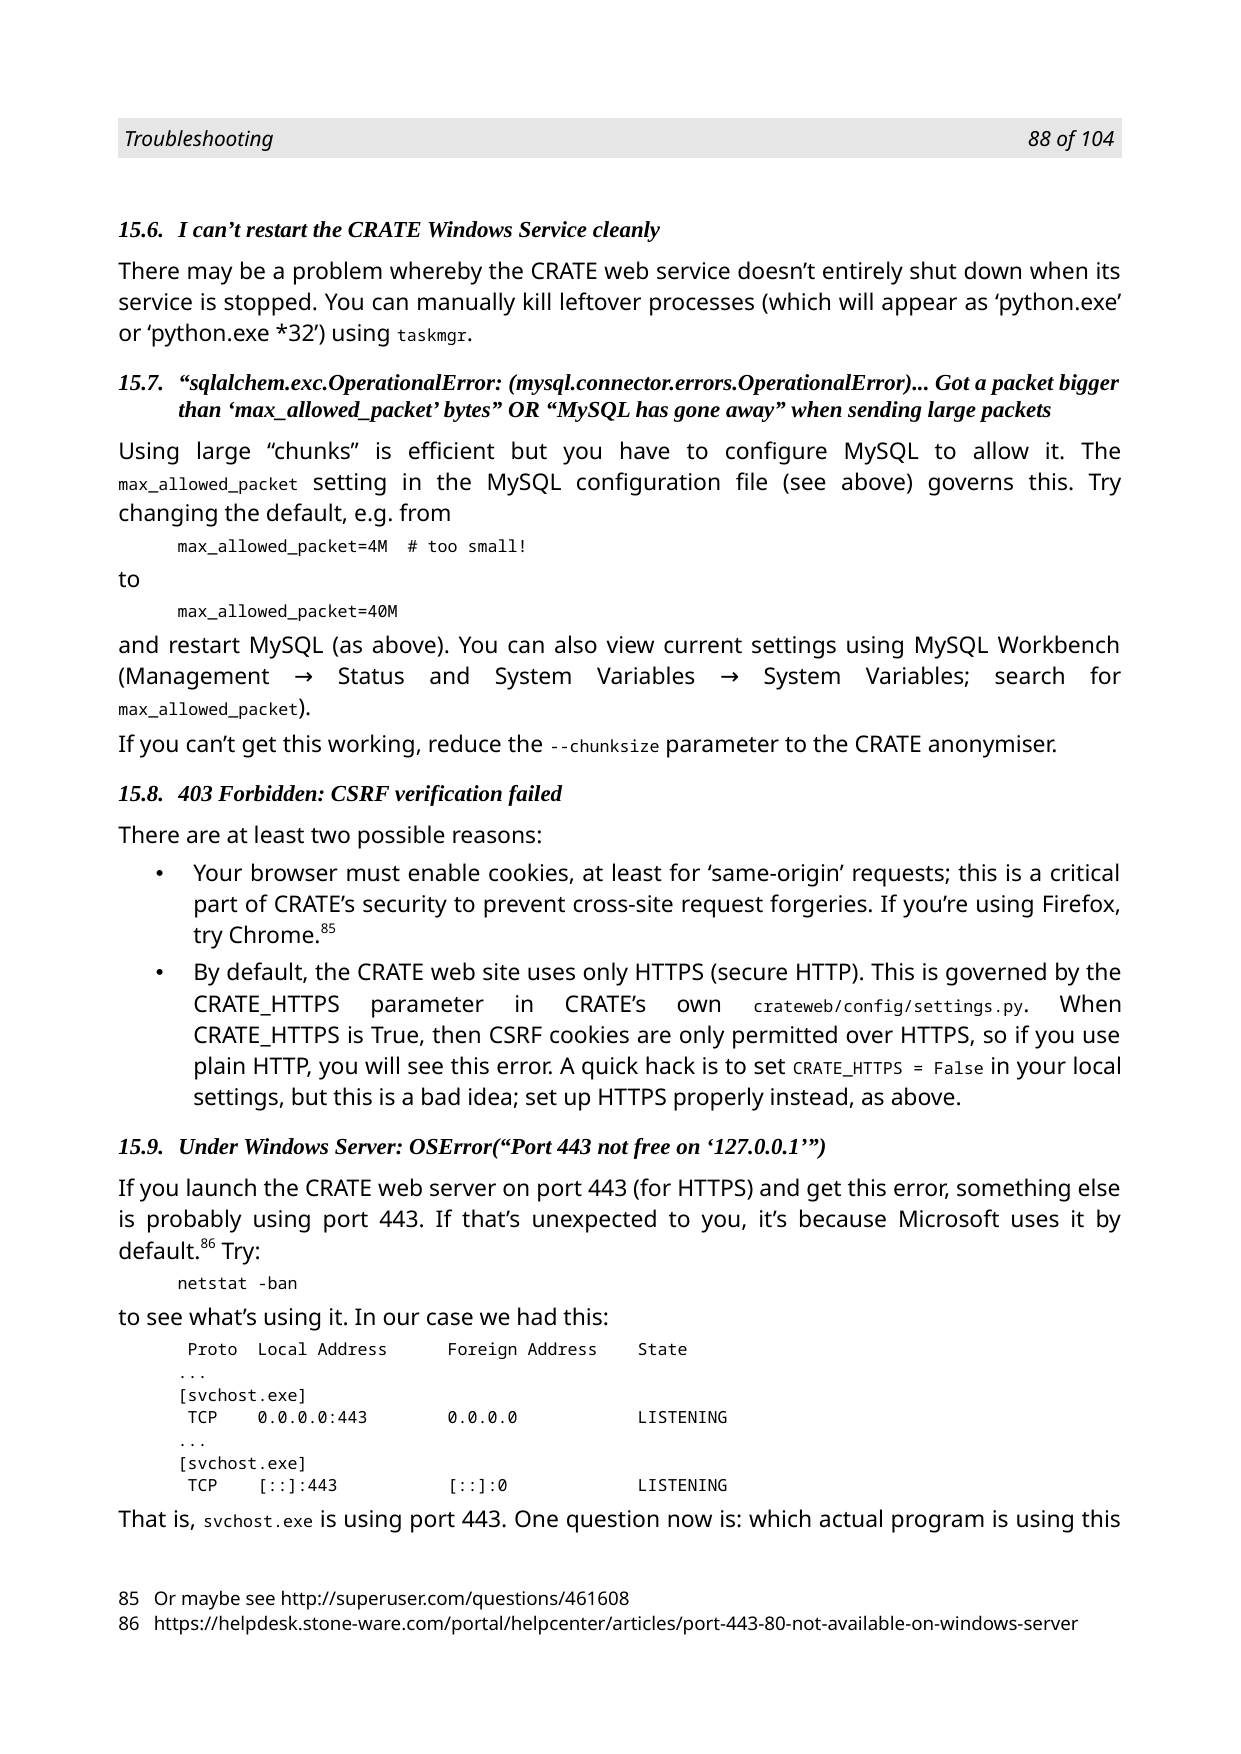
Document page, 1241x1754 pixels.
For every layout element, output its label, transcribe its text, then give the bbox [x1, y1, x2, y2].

text That is, svchost.exe is using port 443. One question now is: which actual program is using this [118, 1503, 1122, 1534]
text TCP 0.0.0.0:443 0.0.0.0 LISTENING [177, 1406, 1122, 1428]
text There are at least two possible reasons: [118, 819, 1122, 851]
list Or maybe see http://superuser.com/questions/461608 [118, 1585, 1122, 1610]
text Proto Local Address Foreign Address State [177, 1338, 1122, 1360]
subtitle I can’t restart the CRATE Windows Service cleanly [118, 216, 1122, 242]
text and restart MySQL (as above). You can also view current settings using MySQL Workbench (Management → Status and System Variables → System Variables; search for max_allowed_packet). [118, 629, 1122, 722]
list By default, the CRATE web site uses only HTTPS (secure HTTP). This is governed by the CRATE_HTTPS parameter in CRATE’s own crateweb/config/settings.py. When CRATE_HTTPS is True, then CSRF cookies are only permitted over HTTPS, so if you use plain HTTP, you will see this error. A quick hack is to set CRATE_HTTPS = False in your local settings, but this is a bad idea; set up HTTPS properly instead, as above. [156, 956, 1122, 1112]
text Using large “chunks” is efficient but you have to configure MySQL to allow it. The max_allowed_packet setting in the MySQL configuration file (see above) governs this. Try changing the default, e.g. from [118, 434, 1122, 528]
subtitle “sqlalchem.exc.OperationalError: (mysql.connector.errors.OperationalError)... Got a packet bigger than ‘max_allowed_packet’ bytes” OR “MySQL has gone away” when sending large packets [118, 369, 1122, 422]
text ... [177, 1360, 1122, 1383]
text max_allowed_packet=4M # too small! [177, 534, 1122, 557]
text netstat -ban [177, 1272, 1122, 1294]
subtitle Under Windows Server: OSError(“Port 443 not free on ‘127.0.0.1’”) [118, 1133, 1122, 1160]
text to [118, 563, 1122, 594]
text max_allowed_packet=40M [177, 600, 1122, 623]
text If you launch the CRATE web server on port 443 (for HTTPS) and get this error, something else is probably using port 443. If that’s unexpected to you, it’s because Microsoft uses it by default. Try: [118, 1172, 1122, 1266]
text There may be a problem whereby the CRATE web service doesn’t entirely shut down when its service is stopped. You can manually kill leftover processes (which will appear as ‘python.exe’ or ‘python.exe *32’) using taskmgr. [118, 255, 1122, 348]
text to see what’s using it. In our case we had this: [118, 1301, 1122, 1332]
text https://helpdesk.stone-ware.com/portal/helpcenter/articles/port-443-80-not-available-on-windows-server [118, 1610, 1122, 1636]
text [svchost.exe] [177, 1383, 1122, 1406]
text ... [177, 1428, 1122, 1451]
text If you can’t get this working, reduce the --chunksize parameter to the CRATE anonymiser. [118, 728, 1122, 760]
list Your browser must enable cookies, at least for ‘same-origin’ requests; this is a critical part of CRATE’s security to prevent cross-site request forgeries. If you’re using Firefox, try Chrome. [156, 857, 1122, 950]
subtitle 403 Forbidden: CSRF verification failed [118, 781, 1122, 807]
text [svchost.exe] [177, 1451, 1122, 1474]
text TCP [::]:443 [::]:0 LISTENING [177, 1474, 1122, 1497]
